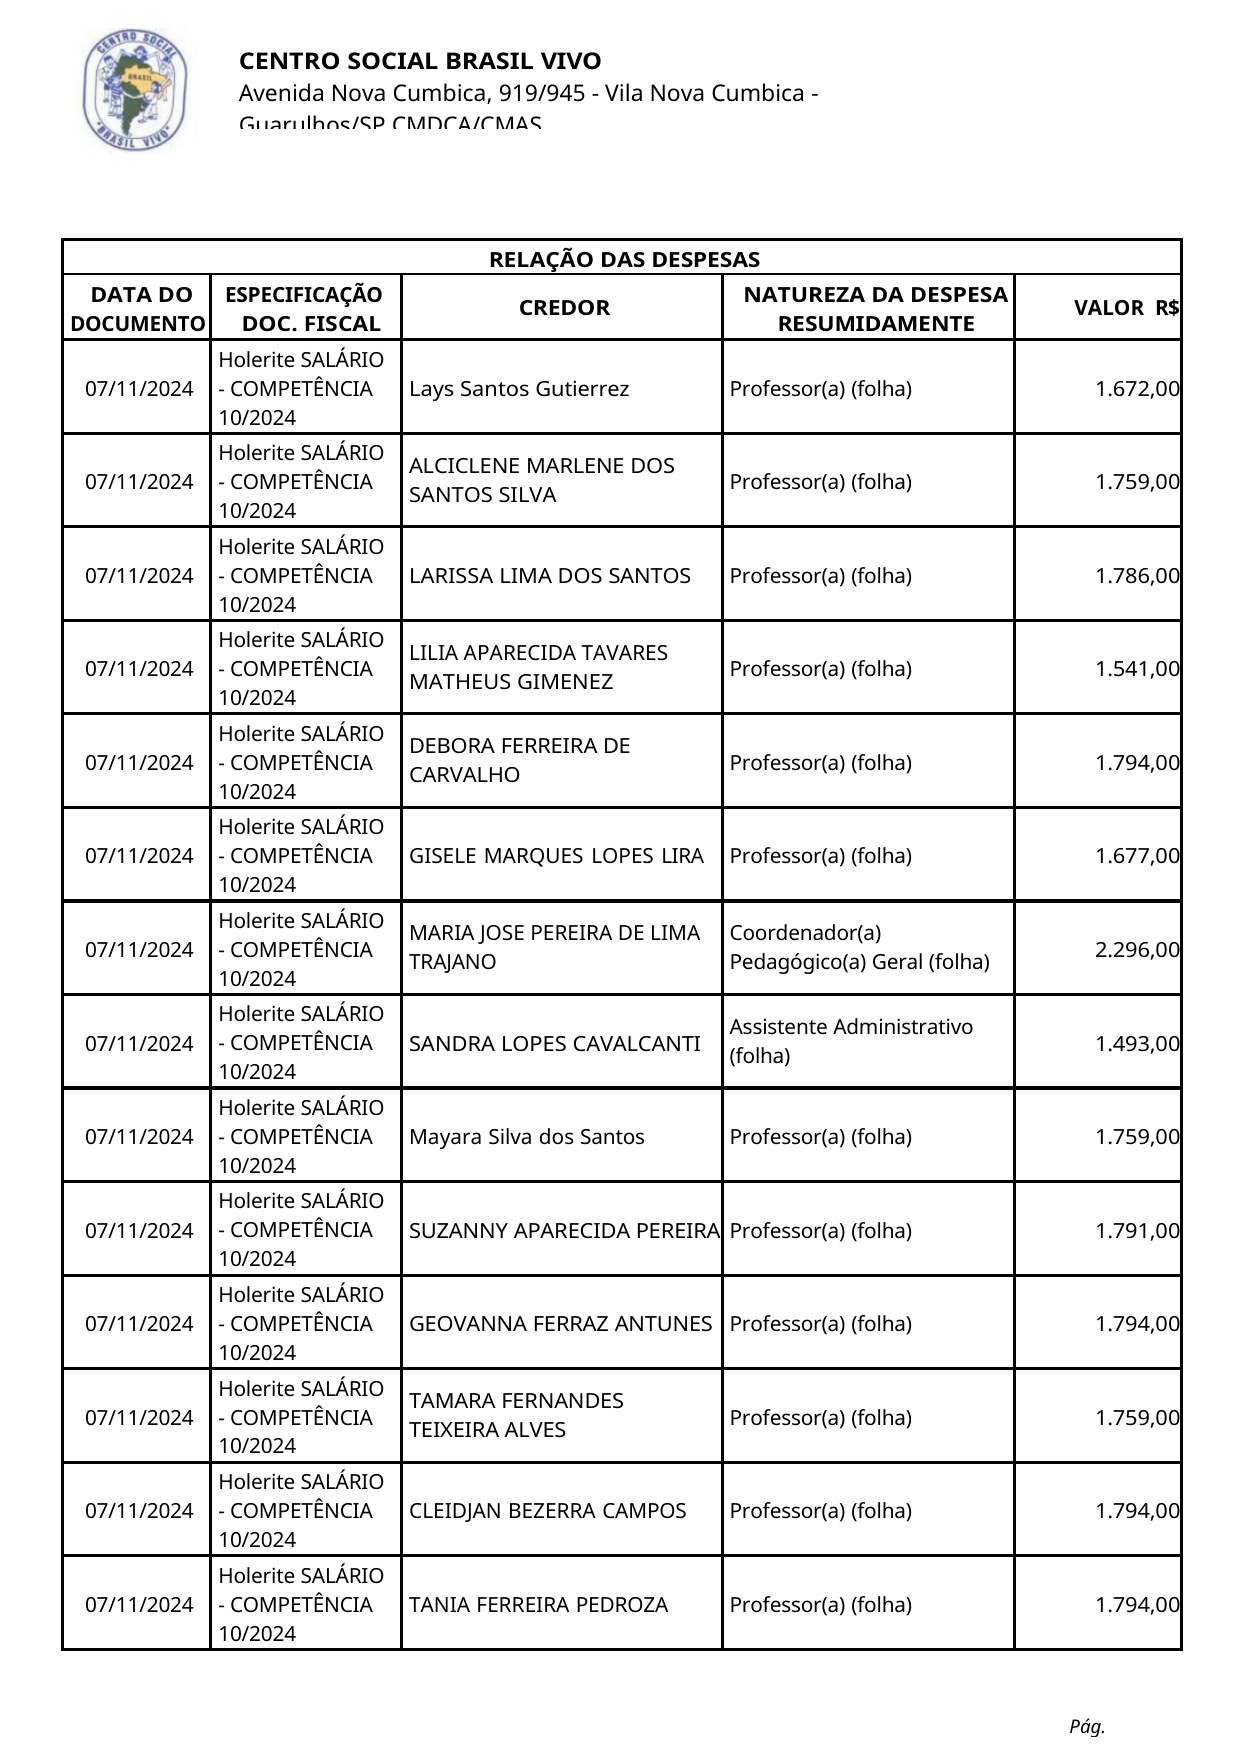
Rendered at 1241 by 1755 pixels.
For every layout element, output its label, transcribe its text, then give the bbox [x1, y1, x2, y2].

table_cell Holerite SALÁRIO - COMPETÊNCIA 10/2024 [212, 1370, 400, 1461]
table_cell 07/11/2024 [64, 1370, 209, 1461]
table_cell 07/11/2024 [64, 903, 209, 993]
table_cell 1.794,00 [1016, 1277, 1180, 1367]
table_cell 1.794,00 [1016, 1464, 1180, 1554]
table_cell Coordenador(a) Pedagógico(a) Geral (folha) [724, 903, 1013, 993]
table_cell LILIA APARECIDA TAVARES MATHEUS GIMENEZ [403, 622, 721, 712]
table_cell Professor(a) (folha) [724, 435, 1013, 525]
table_cell ESPECIFICAÇÃO DOC. FISCAL [212, 275, 400, 338]
table_cell Assistente Administrativo (folha) [724, 996, 1013, 1086]
table_cell VALOR R$ [1016, 275, 1180, 338]
table_cell Holerite SALÁRIO - COMPETÊNCIA 10/2024 [212, 1277, 400, 1367]
table_cell Holerite SALÁRIO - COMPETÊNCIA 10/2024 [212, 1464, 400, 1554]
table_cell Lays Santos Gutierrez [403, 341, 721, 432]
table_cell Professor(a) (folha) [724, 528, 1013, 619]
table_cell 1.786,00 [1016, 528, 1180, 619]
table_cell Holerite SALÁRIO - COMPETÊNCIA 10/2024 [212, 809, 400, 899]
table_cell 07/11/2024 [64, 715, 209, 806]
table_cell 07/11/2024 [64, 1464, 209, 1554]
table_cell 07/11/2024 [64, 1090, 209, 1180]
table_cell Professor(a) (folha) [724, 1557, 1013, 1648]
table_cell Professor(a) (folha) [724, 1183, 1013, 1273]
table_cell DEBORA FERREIRA DE CARVALHO [403, 715, 721, 806]
table_cell Holerite SALÁRIO - COMPETÊNCIA 10/2024 [212, 903, 400, 993]
table_cell NATUREZA DA DESPESA RESUMIDAMENTE [724, 275, 1013, 338]
table_cell DATA DO DOCUMENTO [64, 275, 209, 338]
table_cell CREDOR [403, 275, 721, 338]
table_cell LARISSA LIMA DOS SANTOS [403, 528, 721, 619]
table_cell Professor(a) (folha) [724, 1277, 1013, 1367]
table_header RELAÇÃO DAS DESPESAS [64, 241, 1180, 273]
table_cell Professor(a) (folha) [724, 1370, 1013, 1461]
table_cell Holerite SALÁRIO - COMPETÊNCIA 10/2024 [212, 435, 400, 525]
table_cell 1.794,00 [1016, 715, 1180, 806]
table_cell CLEIDJAN BEZERRA CAMPOS [403, 1464, 721, 1554]
table_cell Holerite SALÁRIO - COMPETÊNCIA 10/2024 [212, 622, 400, 712]
table_cell 07/11/2024 [64, 622, 209, 712]
table_cell 1.791,00 [1016, 1183, 1180, 1273]
table_cell 1.672,00 [1016, 341, 1180, 432]
table_cell Professor(a) (folha) [724, 1090, 1013, 1180]
table_cell 07/11/2024 [64, 528, 209, 619]
table_cell 1.759,00 [1016, 1090, 1180, 1180]
table_cell 07/11/2024 [64, 1557, 209, 1648]
table_cell Professor(a) (folha) [724, 809, 1013, 899]
table_cell 07/11/2024 [64, 809, 209, 899]
table_cell 1.759,00 [1016, 1370, 1180, 1461]
table_cell Professor(a) (folha) [724, 341, 1013, 432]
table_cell Professor(a) (folha) [724, 715, 1013, 806]
table_cell SUZANNY APARECIDA PEREIRA [403, 1183, 721, 1273]
table_cell Holerite SALÁRIO - COMPETÊNCIA 10/2024 [212, 1183, 400, 1273]
table_cell GEOVANNA FERRAZ ANTUNES [403, 1277, 721, 1367]
table_cell 1.493,00 [1016, 996, 1180, 1086]
table_cell Professor(a) (folha) [724, 622, 1013, 712]
table_cell Holerite SALÁRIO - COMPETÊNCIA 10/2024 [212, 341, 400, 432]
table_cell Professor(a) (folha) [724, 1464, 1013, 1554]
table_cell Holerite SALÁRIO - COMPETÊNCIA 10/2024 [212, 996, 400, 1086]
table_cell Holerite SALÁRIO - COMPETÊNCIA 10/2024 [212, 528, 400, 619]
table_cell GISELE MARQUES LOPES LIRA [403, 809, 721, 899]
table_cell ALCICLENE MARLENE DOS SANTOS SILVA [403, 435, 721, 525]
table_cell Mayara Silva dos Santos [403, 1090, 721, 1180]
table_cell Holerite SALÁRIO - COMPETÊNCIA 10/2024 [212, 715, 400, 806]
table_cell 07/11/2024 [64, 1183, 209, 1273]
table_cell 07/11/2024 [64, 1277, 209, 1367]
table_cell 1.677,00 [1016, 809, 1180, 899]
table_cell TANIA FERREIRA PEDROZA [403, 1557, 721, 1648]
table_cell MARIA JOSE PEREIRA DE LIMA TRAJANO [403, 903, 721, 993]
table_cell 07/11/2024 [64, 341, 209, 432]
table_cell SANDRA LOPES CAVALCANTI [403, 996, 721, 1086]
table_cell 07/11/2024 [64, 435, 209, 525]
table_cell 2.296,00 [1016, 903, 1180, 993]
table_cell 1.794,00 [1016, 1557, 1180, 1648]
table_cell Holerite SALÁRIO - COMPETÊNCIA 10/2024 [212, 1090, 400, 1180]
table_cell 1.759,00 [1016, 435, 1180, 525]
table_cell 07/11/2024 [64, 996, 209, 1086]
table_cell Holerite SALÁRIO - COMPETÊNCIA 10/2024 [212, 1557, 400, 1648]
table_cell TAMARA FERNANDES TEIXEIRA ALVES [403, 1370, 721, 1461]
table_cell 1.541,00 [1016, 622, 1180, 712]
